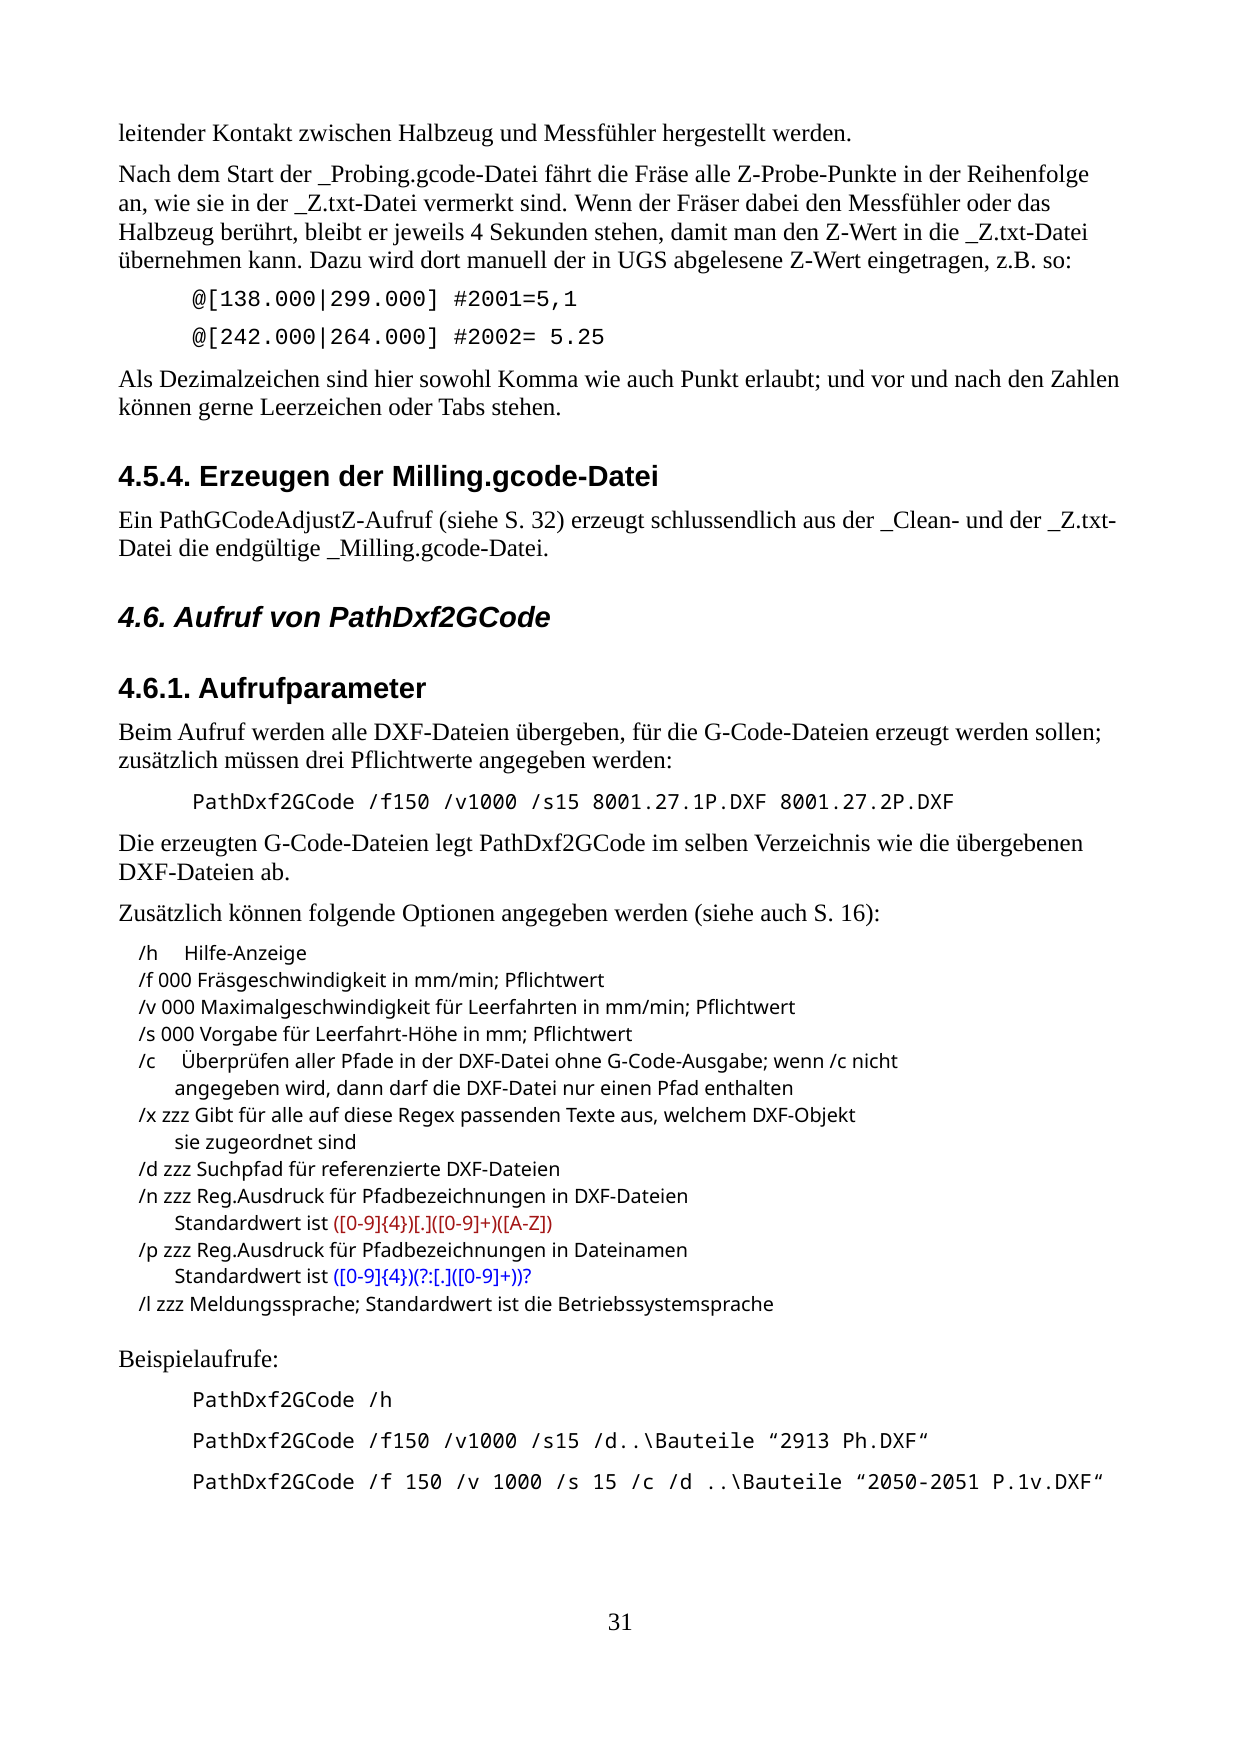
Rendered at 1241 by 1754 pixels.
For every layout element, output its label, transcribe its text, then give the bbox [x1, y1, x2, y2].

text @[138.000|299.000] #2001=5,1 [192, 287, 1122, 313]
text PathDxf2GCode /f150 /v1000 /s15 /d..\Bauteile “2913 Ph.DXF“ [118, 1426, 1122, 1454]
text angegeben wird, dann darf die DXF-Datei nur einen Pfad enthalten [118, 1074, 1122, 1101]
text Ein PathGCodeAdjustZ-Aufruf (siehe S. 32) erzeugt schlussendlich aus der _Clean- und der _Z.txt-Datei die endgültige _Milling.gcode-Datei. [118, 505, 1122, 562]
text /p zzz Reg.Ausdruck für Pfadbezeichnungen in Dateinamen [118, 1236, 1122, 1263]
text Als Dezimalzeichen sind hier sowohl Komma wie auch Punkt erlaubt; und vor und nach den Zahlen können gerne Leerzeichen oder Tabs stehen. [118, 364, 1122, 421]
text Standardwert ist ([0-9]{4})(?:[.]([0-9]+))? [118, 1263, 1122, 1290]
text /s 000 Vorgabe für Leerfahrt-Höhe in mm; Pflichtwert [118, 1020, 1122, 1047]
subtitle 4.6. Aufruf von PathDxf2GCode [118, 600, 1122, 633]
text Standardwert ist ([0-9]{4})[.]([0-9]+)([A-Z]) [118, 1209, 1122, 1236]
text Beispielaufrufe: [118, 1344, 1122, 1372]
text leitender Kontakt zwischen Halbzeug und Messfühler hergestellt werden. [118, 118, 1122, 147]
text /x zzz Gibt für alle auf diese Regex passenden Texte aus, welchem DXF-Objekt [118, 1101, 1122, 1128]
text /f 000 Fräsgeschwindigkeit in mm/min; Pflichtwert [118, 966, 1122, 993]
text @[242.000|264.000] #2002= 5.25 [192, 325, 1122, 351]
text PathDxf2GCode /h [118, 1385, 1122, 1413]
text sie zugeordnet sind [118, 1128, 1122, 1155]
subtitle 4.5.4. Erzeugen der Milling.gcode-Datei [118, 459, 1122, 492]
text PathDxf2GCode /f150 /v1000 /s15 8001.27.1P.DXF 8001.27.2P.DXF [118, 787, 1122, 815]
text /l zzz Meldungssprache; Standardwert ist die Betriebssystemsprache [118, 1290, 1122, 1317]
subtitle 4.6.1. Aufrufparameter [118, 671, 1122, 704]
text /n zzz Reg.Ausdruck für Pfadbezeichnungen in DXF-Dateien [118, 1182, 1122, 1209]
text Zusätzlich können folgende Optionen angegeben werden (siehe auch S. 15): [118, 898, 1122, 927]
text /v 000 Maximalgeschwindigkeit für Leerfahrten in mm/min; Pflichtwert [118, 993, 1122, 1020]
text Die erzeugten G-Code-Dateien legt PathDxf2GCode im selben Verzeichnis wie die übergebenen DXF-Dateien ab. [118, 828, 1122, 885]
text /d zzz Suchpfad für referenzierte DXF-Dateien [118, 1155, 1122, 1182]
text Nach dem Start der _Probing.gcode-Datei fährt die Fräse alle Z-Probe-Punkte in der Reihenfolge an, wie sie in der _Z.txt-Datei vermerkt sind. Wenn der Fräser dabei den Messfühler oder das Halbzeug berührt, bleibt er jeweils 4 Sekunden stehen, damit man den Z-Wert in die _Z.txt-Datei übernehmen kann. Dazu wird dort manuell der in UGS abgelesene Z-Wert eingetragen, z.B. so: [118, 159, 1122, 274]
text Beim Aufruf werden alle DXF-Dateien übergeben, für die G-Code-Dateien erzeugt werden sollen; zusätzlich müssen drei Pflichtwerte angegeben werden: [118, 717, 1122, 774]
text /c Überprüfen aller Pfade in der DXF-Datei ohne G-Code-Ausgabe; wenn /c nicht [118, 1047, 1122, 1074]
text PathDxf2GCode /f 150 /v 1000 /s 15 /c /d ..\Bauteile “2050-2051 P.1v.DXF“ [118, 1467, 1122, 1495]
text /h Hilfe-Anzeige [118, 939, 1122, 966]
